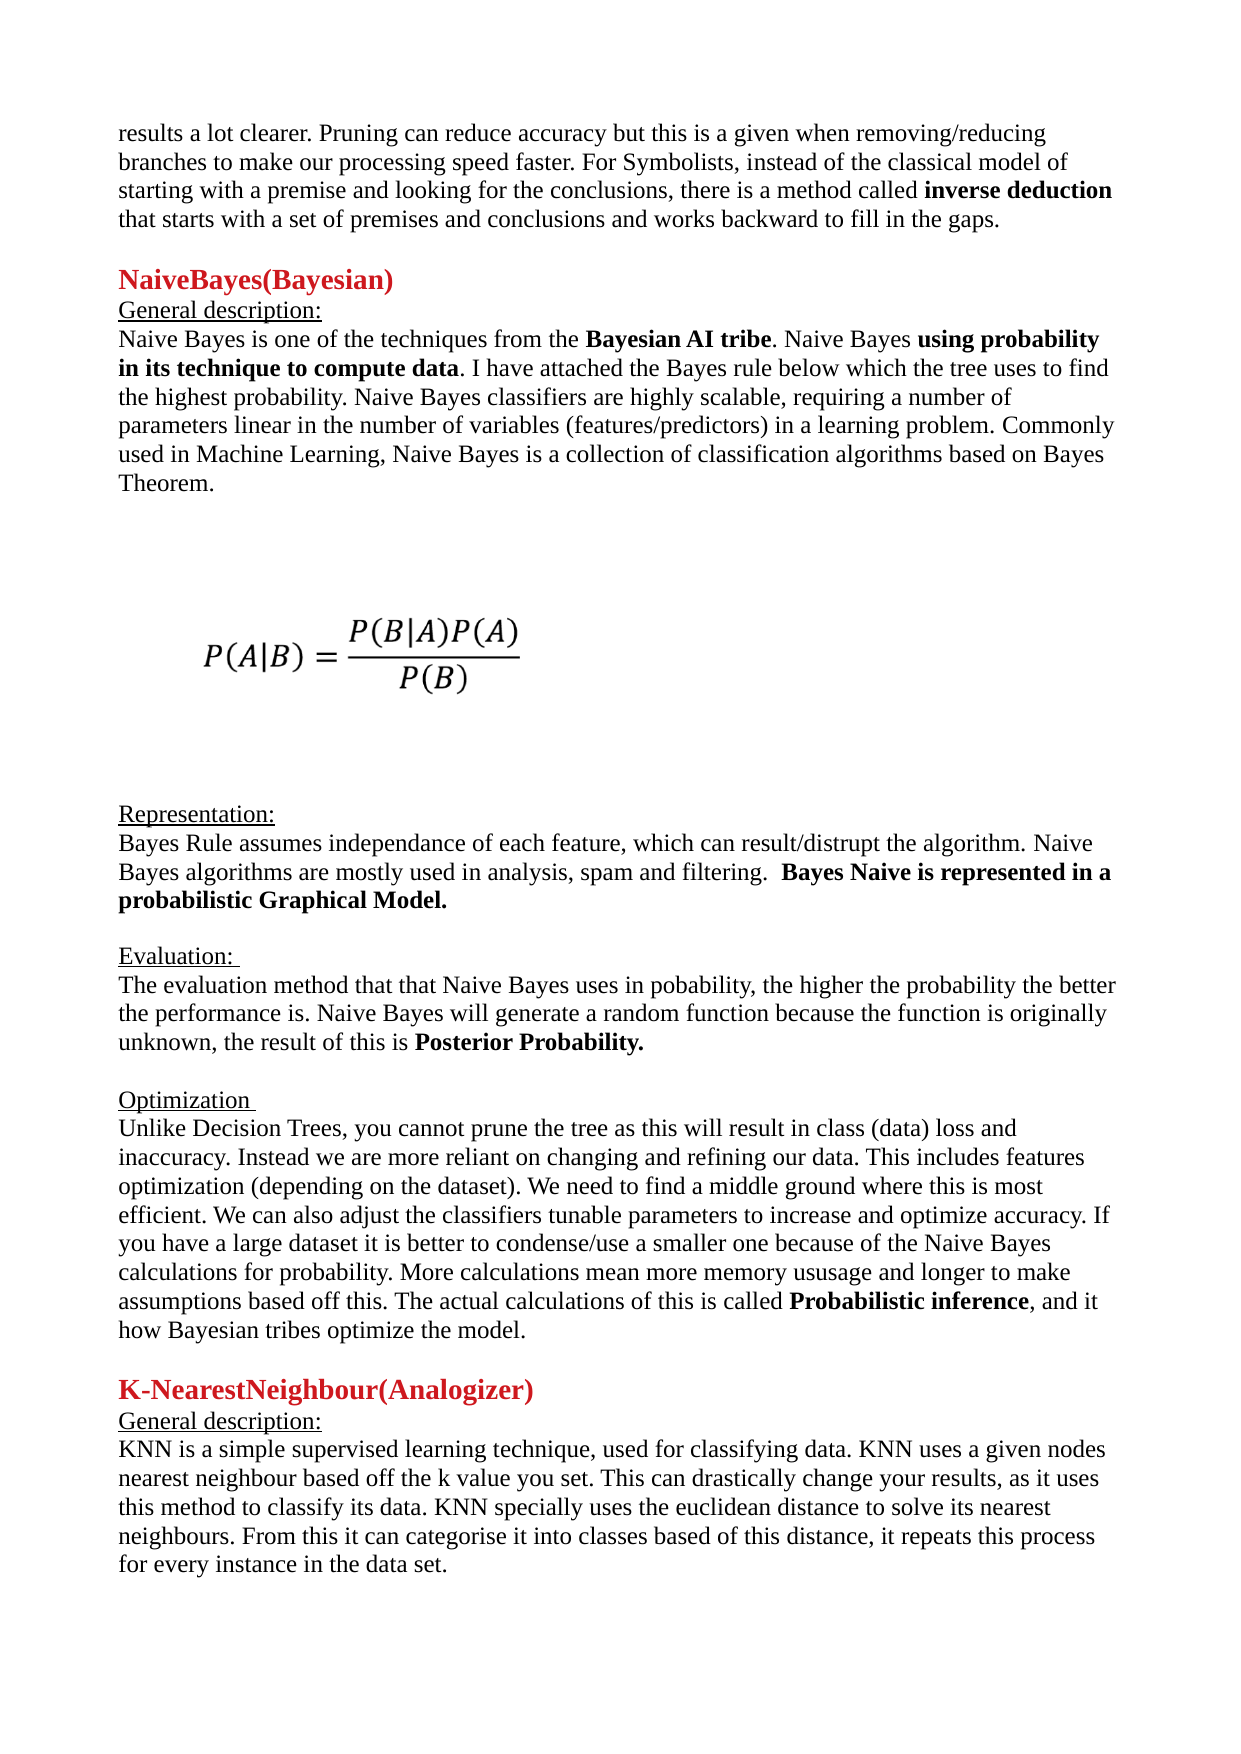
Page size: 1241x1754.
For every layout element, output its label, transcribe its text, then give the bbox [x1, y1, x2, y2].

text results a lot clearer. Pruning can reduce accuracy but this is a given when removing/reducing branches to make our processing speed faster. For Symbolists, instead of the classical model of starting with a premise and looking for the conclusions, there is a method called inverse deduction that starts with a set of premises and conclusions and works backward to fill in the gaps. [118, 118, 1122, 233]
text NaiveBayes(Bayesian) [118, 262, 1122, 295]
text Unlike Decision Trees, you cannot prune the tree as this will result in class (data) loss and inaccuracy. Instead we are more reliant on changing and refining our data. This includes features optimization (depending on the dataset). We need to find a middle ground where this is most efficient. We can also adjust the classifiers tunable parameters to increase and optimize accuracy. If you have a large dataset it is better to condense/use a smaller one because of the Naive Bayes calculations for probability. More calculations mean more memory ususage and longer to make assumptions based off this. The actual calculations of this is called Probabilistic inference, and it how Bayesian tribes optimize the model. [118, 1113, 1122, 1343]
picture [128, 546, 613, 739]
text K-NearestNeighbour(Analogizer) [118, 1372, 1122, 1406]
text Bayes Rule assumes independance of each feature, which can result/distrupt the algorithm. Naive Bayes algorithms are mostly used in analysis, spam and filtering. Bayes Naive is represented in a probabilistic Graphical Model. [118, 828, 1122, 914]
text Representation: [118, 799, 1122, 828]
text General description: [118, 1406, 1122, 1434]
text The evaluation method that that Naive Bayes uses in pobability, the higher the probability the better the performance is. Naive Bayes will generate a random function because the function is originally unknown, the result of this is Posterior Probability. [118, 970, 1122, 1056]
text Naive Bayes is one of the techniques from the Bayesian AI tribe. Naive Bayes using probability in its technique to compute data. I have attached the Bayes rule below which the tree uses to find the highest probability. Naive Bayes classifiers are highly scalable, requiring a number of parameters linear in the number of variables (features/predictors) in a learning problem. Commonly used in Machine Learning, Naive Bayes is a collection of classification algorithms based on Bayes Theorem. [118, 324, 1122, 497]
text General description: [118, 295, 1122, 324]
text KNN is a simple supervised learning technique, used for classifying data. KNN uses a given nodes nearest neighbour based off the k value you set. This can drastically change your results, as it uses this method to classify its data. KNN specially uses the euclidean distance to solve its nearest neighbours. From this it can categorise it into classes based of this distance, it repeats this process for every instance in the data set. [118, 1434, 1122, 1578]
text Evaluation: [118, 941, 1122, 970]
text Optimization [118, 1085, 1122, 1113]
